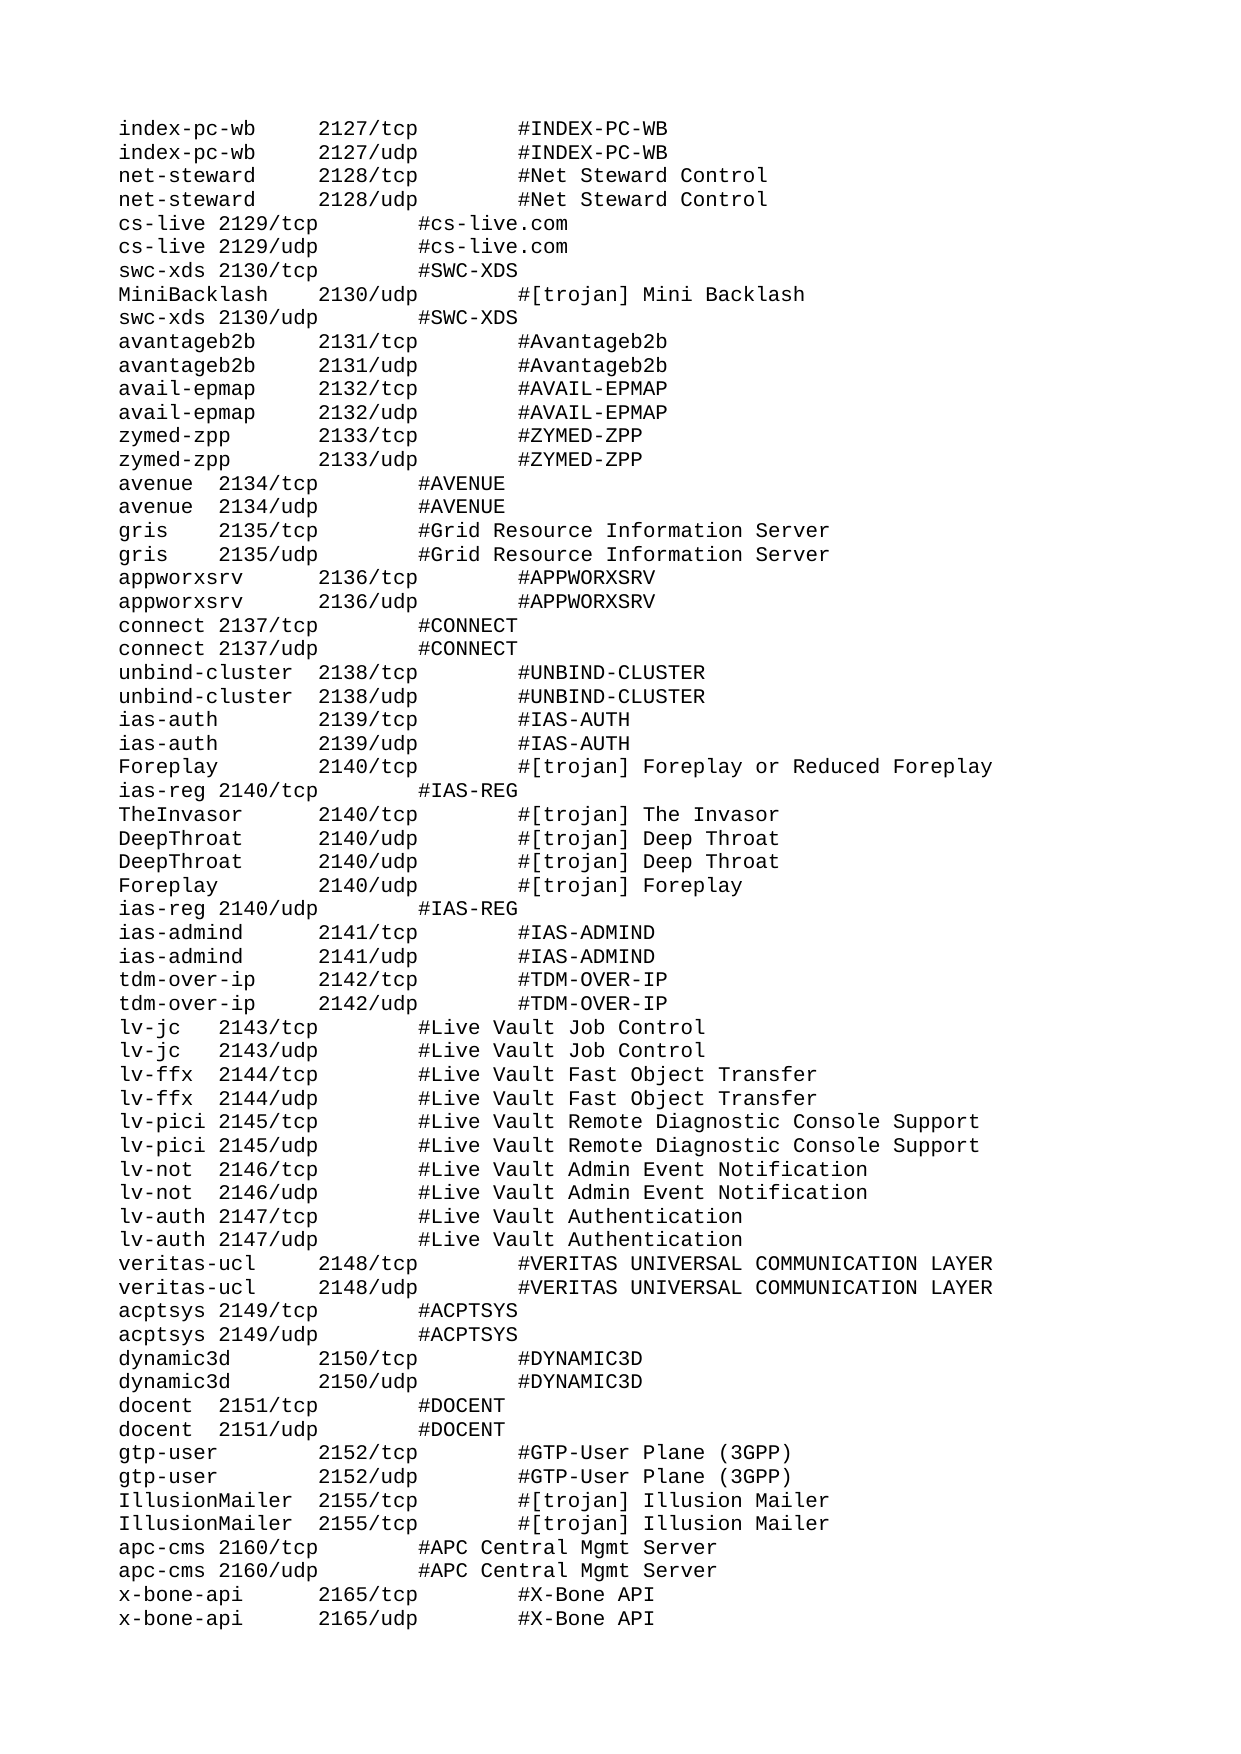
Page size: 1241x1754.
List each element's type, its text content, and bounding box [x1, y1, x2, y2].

text gris 2135/tcp #Grid Resource Information Server [118, 520, 1122, 544]
text ias-admind 2141/tcp #IAS-ADMIND [118, 922, 1122, 946]
text dynamic3d 2150/udp #DYNAMIC3D [118, 1371, 1122, 1395]
text tdm-over-ip 2142/udp #TDM-OVER-IP [118, 993, 1122, 1017]
text lv-jc 2143/udp #Live Vault Job Control [118, 1040, 1122, 1064]
text index-pc-wb 2127/udp #INDEX-PC-WB [118, 142, 1122, 165]
text cs-live 2129/tcp #cs-live.com [118, 213, 1122, 236]
text connect 2137/tcp #CONNECT [118, 615, 1122, 638]
text dynamic3d 2150/tcp #DYNAMIC3D [118, 1348, 1122, 1371]
text gtp-user 2152/udp #GTP-User Plane (3GPP) [118, 1466, 1122, 1489]
text Foreplay 2140/udp #[trojan] Foreplay [118, 875, 1122, 898]
text lv-auth 2147/udp #Live Vault Authentication [118, 1229, 1122, 1253]
text MiniBacklash 2130/udp #[trojan] Mini Backlash [118, 284, 1122, 307]
text unbind-cluster 2138/udp #UNBIND-CLUSTER [118, 686, 1122, 709]
text x-bone-api 2165/udp #X-Bone API [118, 1608, 1122, 1631]
text lv-not 2146/udp #Live Vault Admin Event Notification [118, 1182, 1122, 1206]
text lv-pici 2145/udp #Live Vault Remote Diagnostic Console Support [118, 1135, 1122, 1158]
text DeepThroat 2140/udp #[trojan] Deep Throat [118, 851, 1122, 875]
text docent 2151/tcp #DOCENT [118, 1395, 1122, 1419]
text zymed-zpp 2133/tcp #ZYMED-ZPP [118, 426, 1122, 449]
text IllusionMailer 2155/tcp #[trojan] Illusion Mailer [118, 1489, 1122, 1513]
text unbind-cluster 2138/tcp #UNBIND-CLUSTER [118, 662, 1122, 686]
text avantageb2b 2131/udp #Avantageb2b [118, 354, 1122, 378]
text avenue 2134/udp #AVENUE [118, 496, 1122, 520]
text veritas-ucl 2148/tcp #VERITAS UNIVERSAL COMMUNICATION LAYER [118, 1253, 1122, 1277]
text DeepThroat 2140/udp #[trojan] Deep Throat [118, 827, 1122, 851]
text veritas-ucl 2148/udp #VERITAS UNIVERSAL COMMUNICATION LAYER [118, 1277, 1122, 1300]
text avenue 2134/tcp #AVENUE [118, 473, 1122, 496]
text appworxsrv 2136/tcp #APPWORXSRV [118, 567, 1122, 591]
text lv-pici 2145/tcp #Live Vault Remote Diagnostic Console Support [118, 1111, 1122, 1135]
text apc-cms 2160/tcp #APC Central Mgmt Server [118, 1537, 1122, 1561]
text lv-ffx 2144/tcp #Live Vault Fast Object Transfer [118, 1064, 1122, 1088]
text lv-auth 2147/tcp #Live Vault Authentication [118, 1206, 1122, 1229]
text swc-xds 2130/tcp #SWC-XDS [118, 260, 1122, 284]
text acptsys 2149/udp #ACPTSYS [118, 1324, 1122, 1348]
text x-bone-api 2165/tcp #X-Bone API [118, 1584, 1122, 1608]
text tdm-over-ip 2142/tcp #TDM-OVER-IP [118, 969, 1122, 993]
text ias-auth 2139/tcp #IAS-AUTH [118, 709, 1122, 733]
text docent 2151/udp #DOCENT [118, 1419, 1122, 1442]
text ias-auth 2139/udp #IAS-AUTH [118, 733, 1122, 757]
text index-pc-wb 2127/tcp #INDEX-PC-WB [118, 118, 1122, 142]
text ias-reg 2140/tcp #IAS-REG [118, 780, 1122, 804]
text gris 2135/udp #Grid Resource Information Server [118, 544, 1122, 567]
text net-steward 2128/tcp #Net Steward Control [118, 165, 1122, 189]
text ias-admind 2141/udp #IAS-ADMIND [118, 946, 1122, 969]
text apc-cms 2160/udp #APC Central Mgmt Server [118, 1561, 1122, 1584]
text connect 2137/udp #CONNECT [118, 638, 1122, 662]
text lv-jc 2143/tcp #Live Vault Job Control [118, 1017, 1122, 1040]
text swc-xds 2130/udp #SWC-XDS [118, 307, 1122, 331]
text ias-reg 2140/udp #IAS-REG [118, 898, 1122, 922]
text acptsys 2149/tcp #ACPTSYS [118, 1300, 1122, 1324]
text gtp-user 2152/tcp #GTP-User Plane (3GPP) [118, 1442, 1122, 1466]
text zymed-zpp 2133/udp #ZYMED-ZPP [118, 449, 1122, 473]
text cs-live 2129/udp #cs-live.com [118, 236, 1122, 260]
text IllusionMailer 2155/tcp #[trojan] Illusion Mailer [118, 1513, 1122, 1537]
text Foreplay 2140/tcp #[trojan] Foreplay or Reduced Foreplay [118, 757, 1122, 780]
text avail-epmap 2132/udp #AVAIL-EPMAP [118, 402, 1122, 426]
text avantageb2b 2131/tcp #Avantageb2b [118, 331, 1122, 354]
text TheInvasor 2140/tcp #[trojan] The Invasor [118, 804, 1122, 827]
text net-steward 2128/udp #Net Steward Control [118, 189, 1122, 213]
text appworxsrv 2136/udp #APPWORXSRV [118, 591, 1122, 615]
text lv-ffx 2144/udp #Live Vault Fast Object Transfer [118, 1088, 1122, 1111]
text avail-epmap 2132/tcp #AVAIL-EPMAP [118, 378, 1122, 402]
text lv-not 2146/tcp #Live Vault Admin Event Notification [118, 1158, 1122, 1182]
